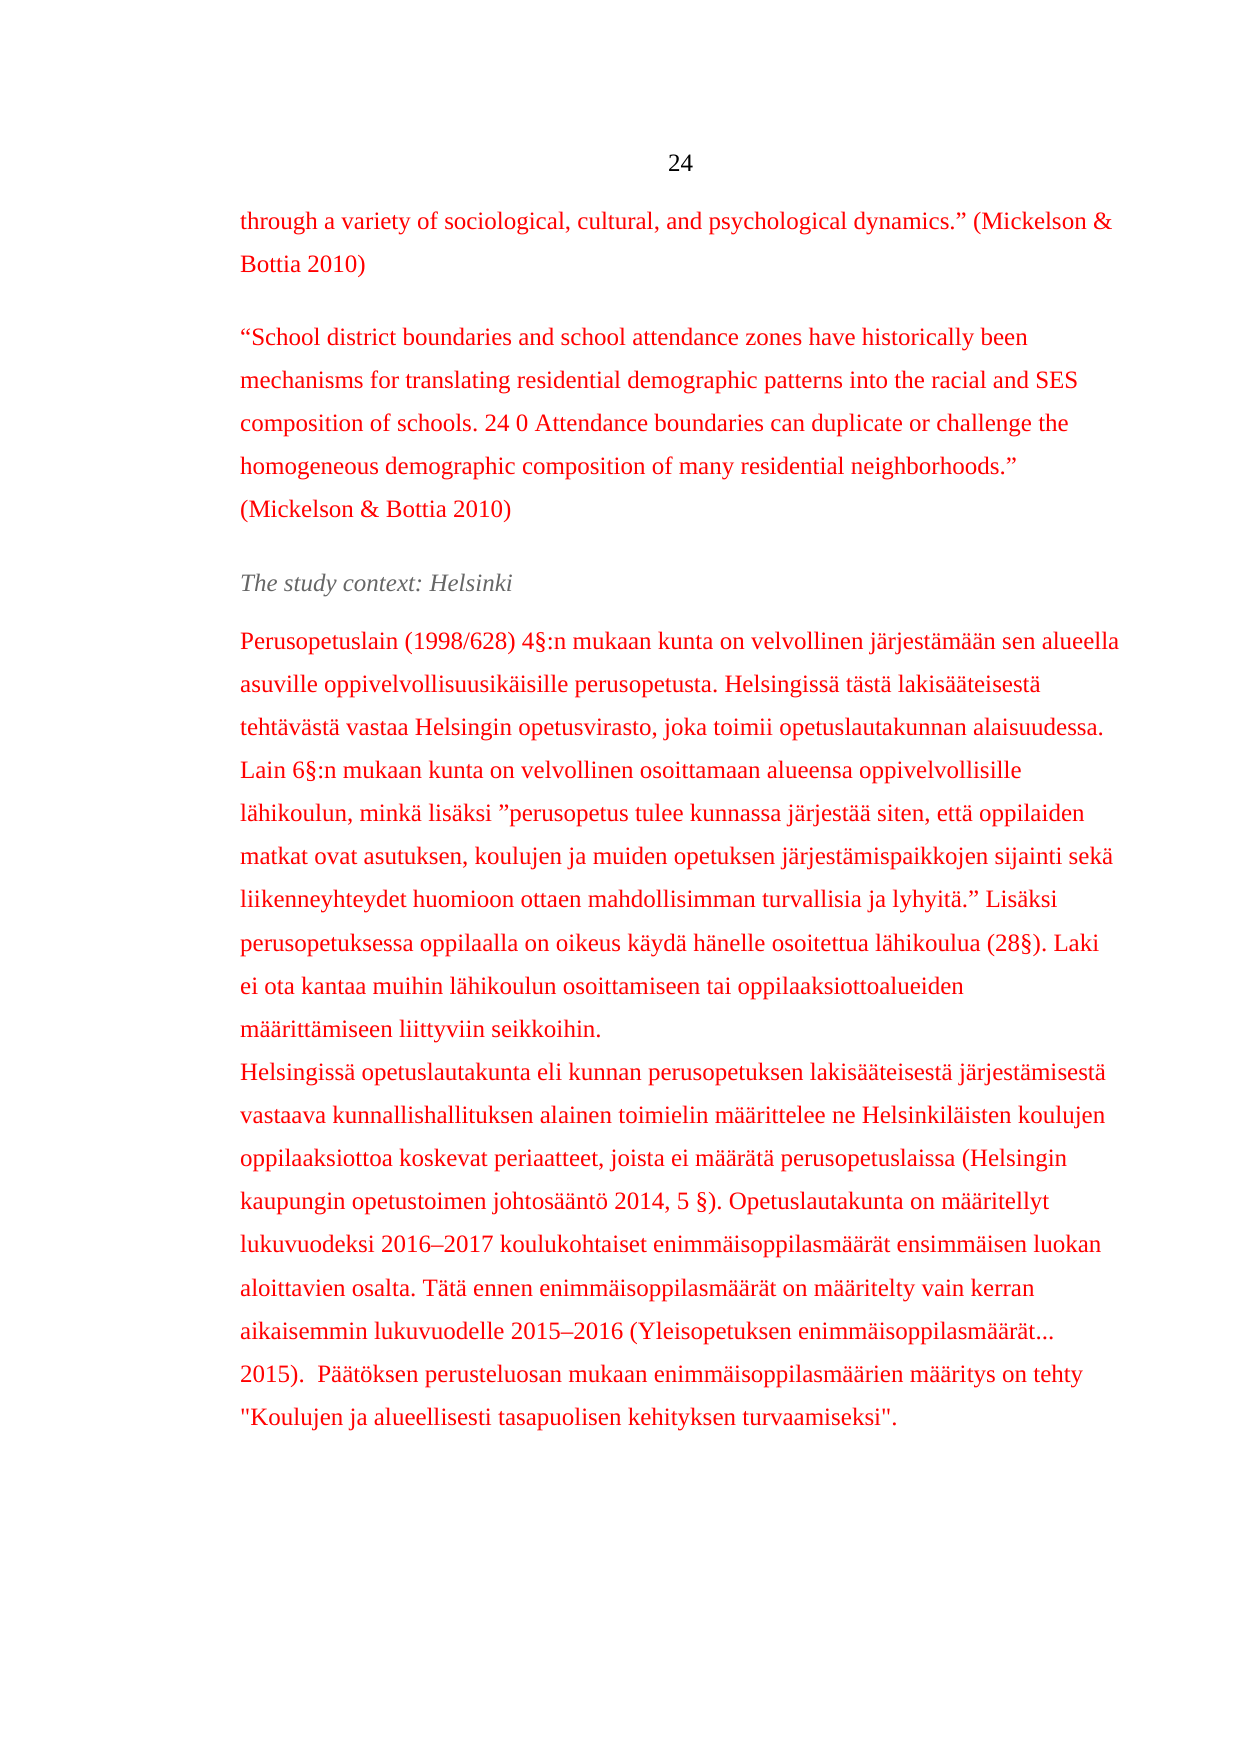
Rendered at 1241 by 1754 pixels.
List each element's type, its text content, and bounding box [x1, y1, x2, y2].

text through a variety of sociological, cultural, and psychological dynamics.” (Mickelson & Bottia 2010) [240, 206, 1121, 278]
text “School district boundaries and school attendance zones have historically been mechanisms for translating residential demographic patterns into the racial and SES composition of schools. 24 0 Attendance boundaries can duplicate or challenge the homogeneous demographic composition of many residential neighborhoods.” (Mickelson & Bottia 2010) [240, 322, 1121, 523]
subtitle The study context: Helsinki [240, 568, 1121, 596]
text Perusopetuslain (1998/628) 4§:n mukaan kunta on velvollinen järjestämään sen alueella asuville oppivelvollisuusikäisille perusopetusta. Helsingissä tästä lakisääteisestä tehtävästä vastaa Helsingin opetusvirasto, joka toimii opetuslautakunnan alaisuudessa. Lain 6§:n mukaan kunta on velvollinen osoittamaan alueensa oppivelvollisille lähikoulun, minkä lisäksi ”perusopetus tulee kunnassa järjestää siten, että oppilaiden matkat ovat asutuksen, koulujen ja muiden opetuksen järjestämispaikkojen sijainti sekä liikenneyhteydet huomioon ottaen mahdollisimman turvallisia ja lyhyitä.” Lisäksi perusopetuksessa oppilaalla on oikeus käydä hänelle osoitettua lähikoulua (28§). Laki ei ota kantaa muihin lähikoulun osoittamiseen tai oppilaaksiottoalueiden määrittämiseen liittyviin seikkoihin. [240, 626, 1121, 1043]
text Helsingissä opetuslautakunta eli kunnan perusopetuksen lakisääteisestä järjestämisestä vastaava kunnallishallituksen alainen toimielin määrittelee ne Helsinkiläisten koulujen oppilaaksiottoa koskevat periaatteet, joista ei määrätä perusopetuslaissa (Helsingin kaupungin opetustoimen johtosääntö 2014, 5 §). Opetuslautakunta on määritellyt lukuvuodeksi 2016–2017 koulukohtaiset enimmäisoppilasmäärät ensimmäisen luokan aloittavien osalta. Tätä ennen enimmäisoppilasmäärät on määritelty vain kerran aikaisemmin lukuvuodelle 2015–2016 (Yleisopetuksen enimmäisoppilasmäärät... 2015). Päätöksen perusteluosan mukaan enimmäisoppilasmäärien määritys on tehty "Koulujen ja alueellisesti tasapuolisen kehityksen turvaamiseksi". [240, 1057, 1121, 1431]
